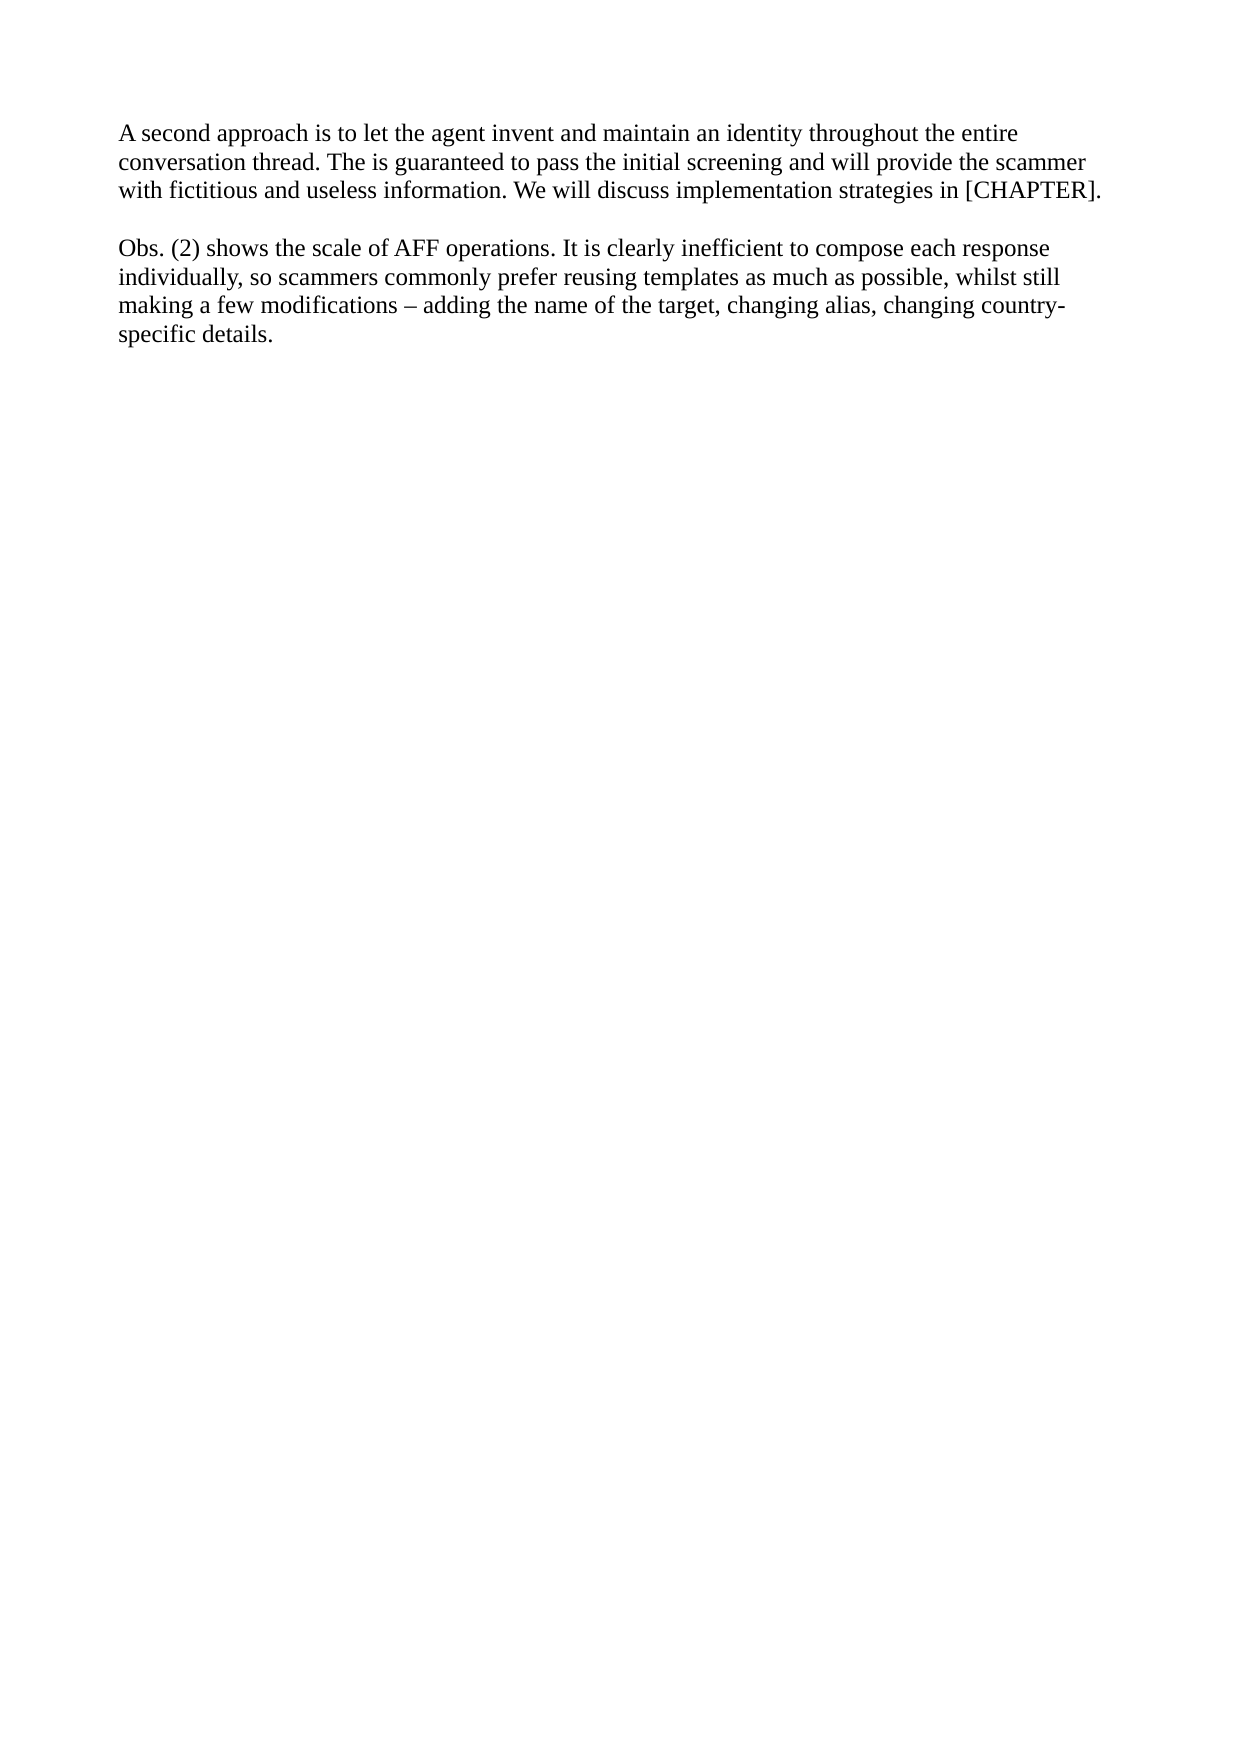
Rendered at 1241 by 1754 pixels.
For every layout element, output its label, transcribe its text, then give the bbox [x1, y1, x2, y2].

text A second approach is to let the agent invent and maintain an identity throughout the entire conversation thread. The is guaranteed to pass the initial screening and will provide the scammer with fictitious and useless information. We will discuss implementation strategies in [CHAPTER]. [118, 118, 1122, 204]
text Obs. (2) shows the scale of AFF operations. It is clearly inefficient to compose each response individually, so scammers commonly prefer reusing templates as much as possible, whilst still making a few modifications – adding the name of the target, changing alias, changing country-specific details. [118, 233, 1122, 348]
